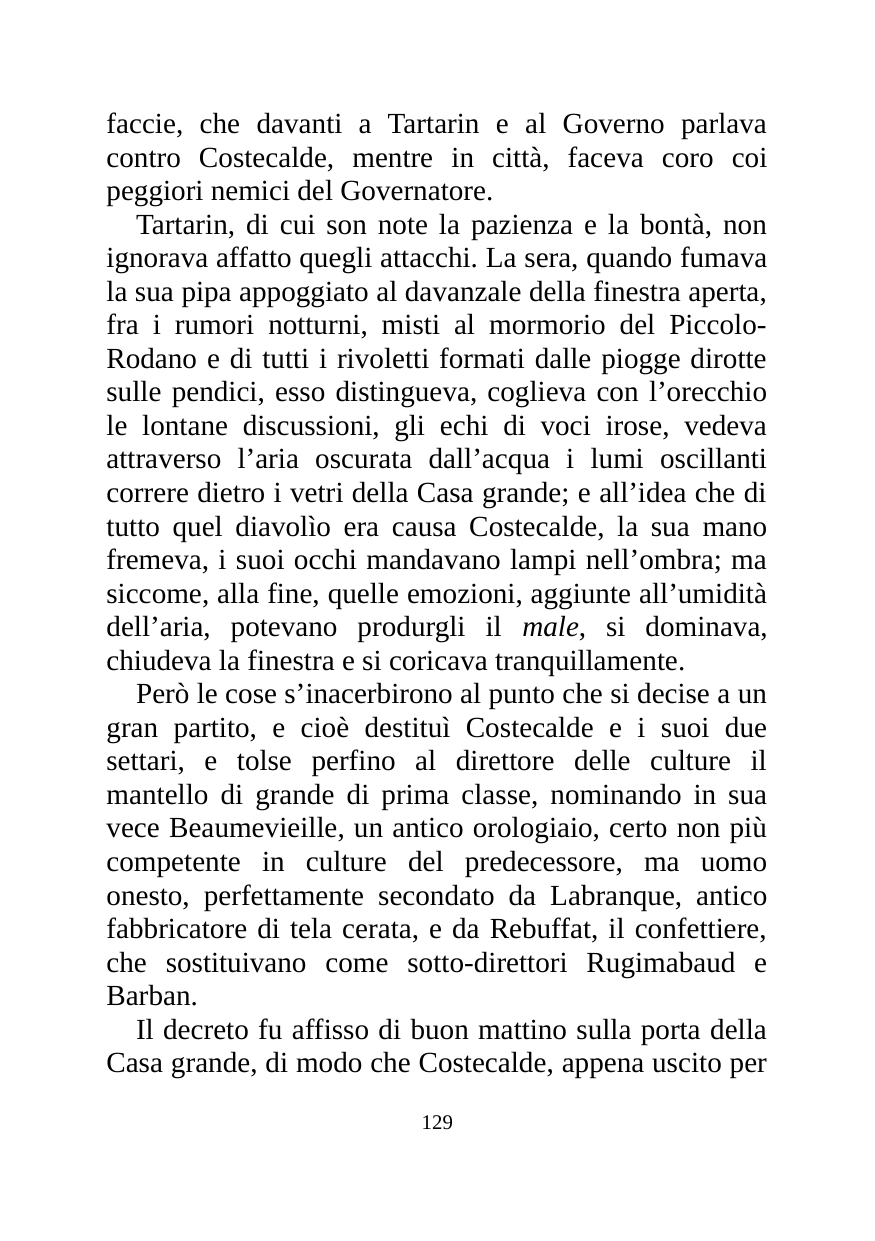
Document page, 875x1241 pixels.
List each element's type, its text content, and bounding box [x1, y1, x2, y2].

text Tartarin, di cui son note la pazienza e la bontà, non ignorava affatto quegli attacchi. La sera, quando fumava la sua pipa appoggiato al davanzale della finestra aperta, fra i rumori notturni, misti al mormorio del Piccolo-Rodano e di tutti i rivoletti formati dalle piogge dirotte sulle pendici, esso distingueva, coglieva con l’orecchio le lontane discussioni, gli echi di voci irose, vedeva attraverso l’aria oscurata dall’acqua i lumi oscillanti correre dietro i vetri della Casa grande; e all’idea che di tutto quel diavolìo era causa Costecalde, la sua mano fremeva, i suoi occhi mandavano lampi nell’ombra; ma siccome, alla fine, quelle emozioni, aggiunte all’umidità dell’aria, potevano produrgli il male, si dominava, chiudeva la finestra e si coricava tranquillamente. [106, 207, 768, 676]
text Però le cose s’inacerbirono al punto che si decise a un gran partito, e cioè destituì Costecalde e i suoi due settari, e tolse perfino al direttore delle culture il mantello di grande di prima classe, nominando in sua vece Beaumevieille, un antico orologiaio, certo non più competente in culture del predecessore, ma uomo onesto, perfettamente secondato da Labranque, antico fabbricatore di tela cerata, e da Rebuffat, il confettiere, che sostituivano come sotto-direttori Rugimabaud e Barban. [106, 676, 768, 1012]
text Il decreto fu affisso di buon mattino sulla porta della Casa grande, di modo che Costecalde, appena uscito per [106, 1012, 768, 1079]
text faccie, che davanti a Tartarin e al Governo parlava contro Costecalde, mentre in città, faceva coro coi peggiori nemici del Governatore. [106, 106, 768, 207]
